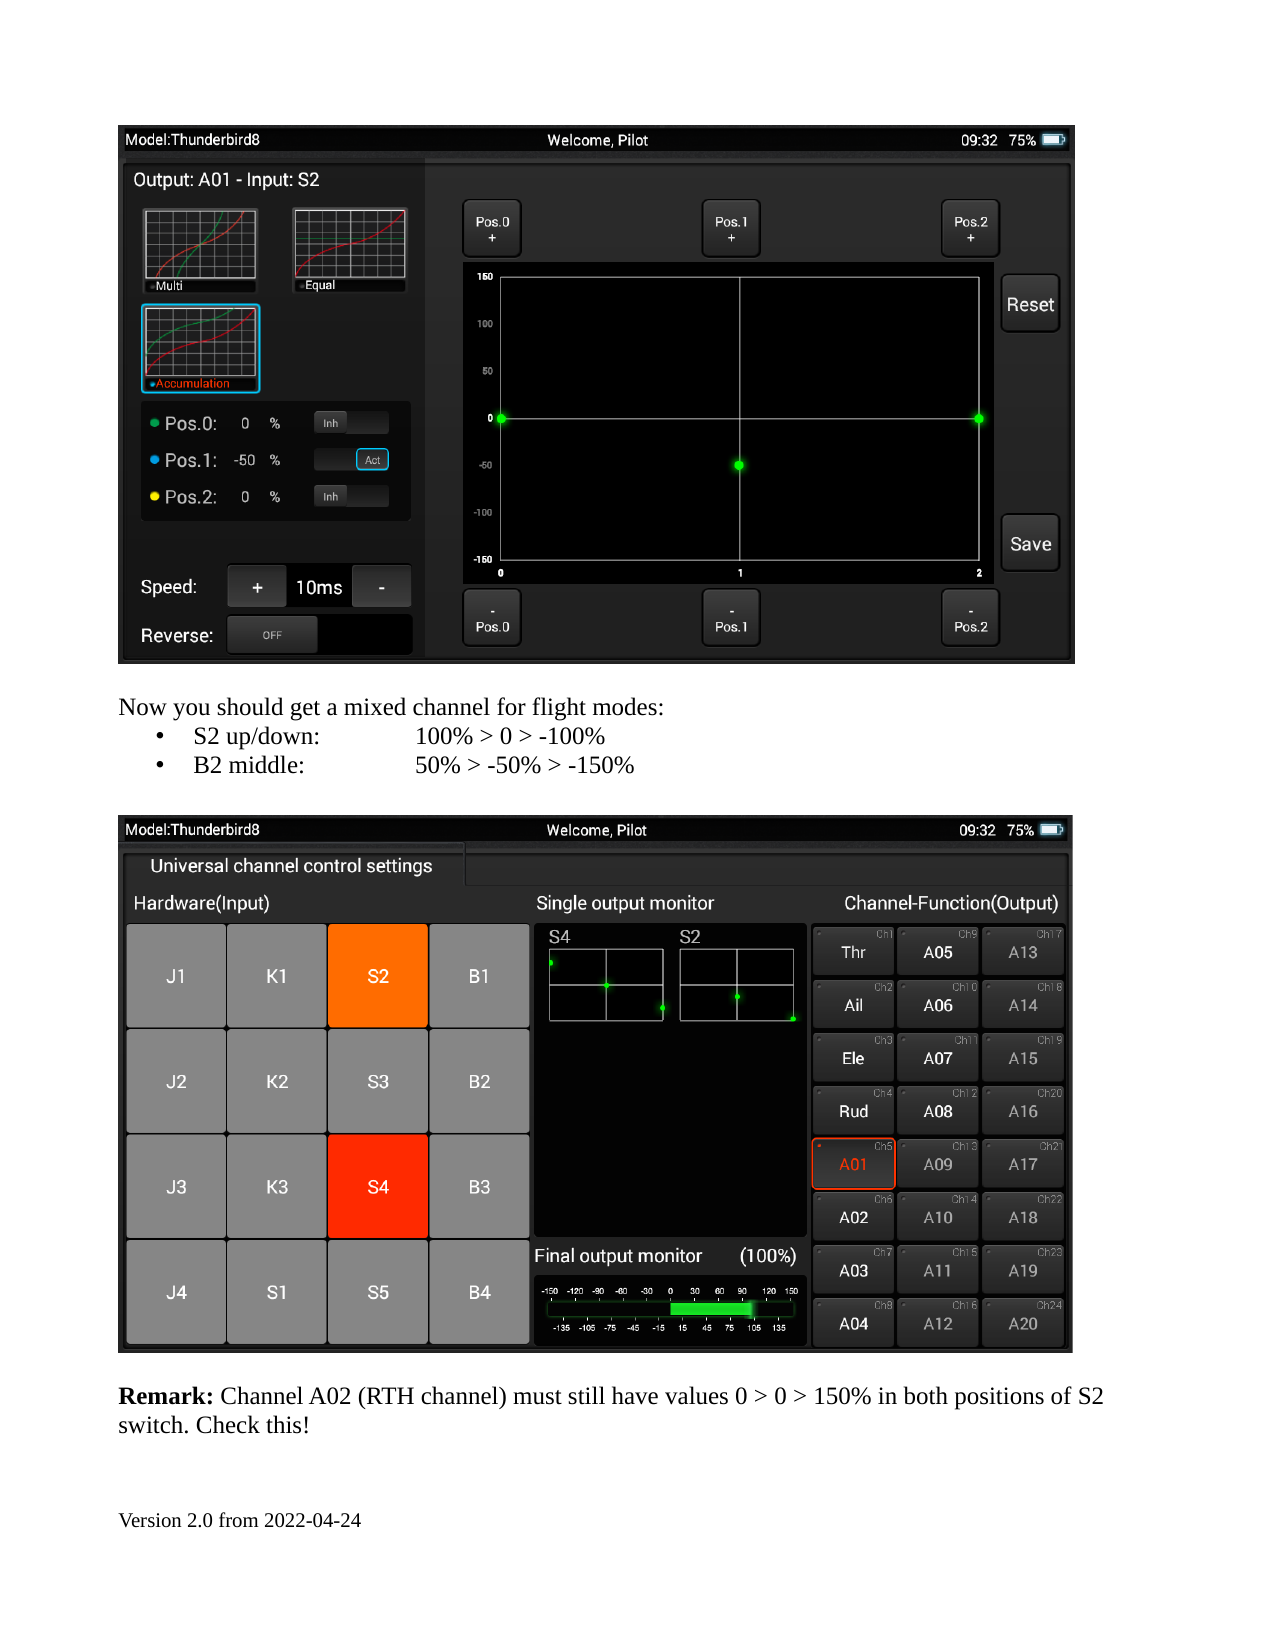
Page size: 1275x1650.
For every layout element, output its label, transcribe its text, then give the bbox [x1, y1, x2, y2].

list S2 up/down: 100% > 0 > -100% [156, 721, 1157, 750]
text Now you should get a mixed channel for flight modes: [118, 692, 1157, 721]
picture [118, 815, 1073, 1353]
picture [118, 125, 1075, 664]
list B2 middle: 50% > -50% > -150% [156, 750, 1157, 779]
text Remark: Channel A02 (RTH channel) must still have values 0 > 0 > 150% in both positions of S2 switch. Check this! [118, 1381, 1157, 1439]
